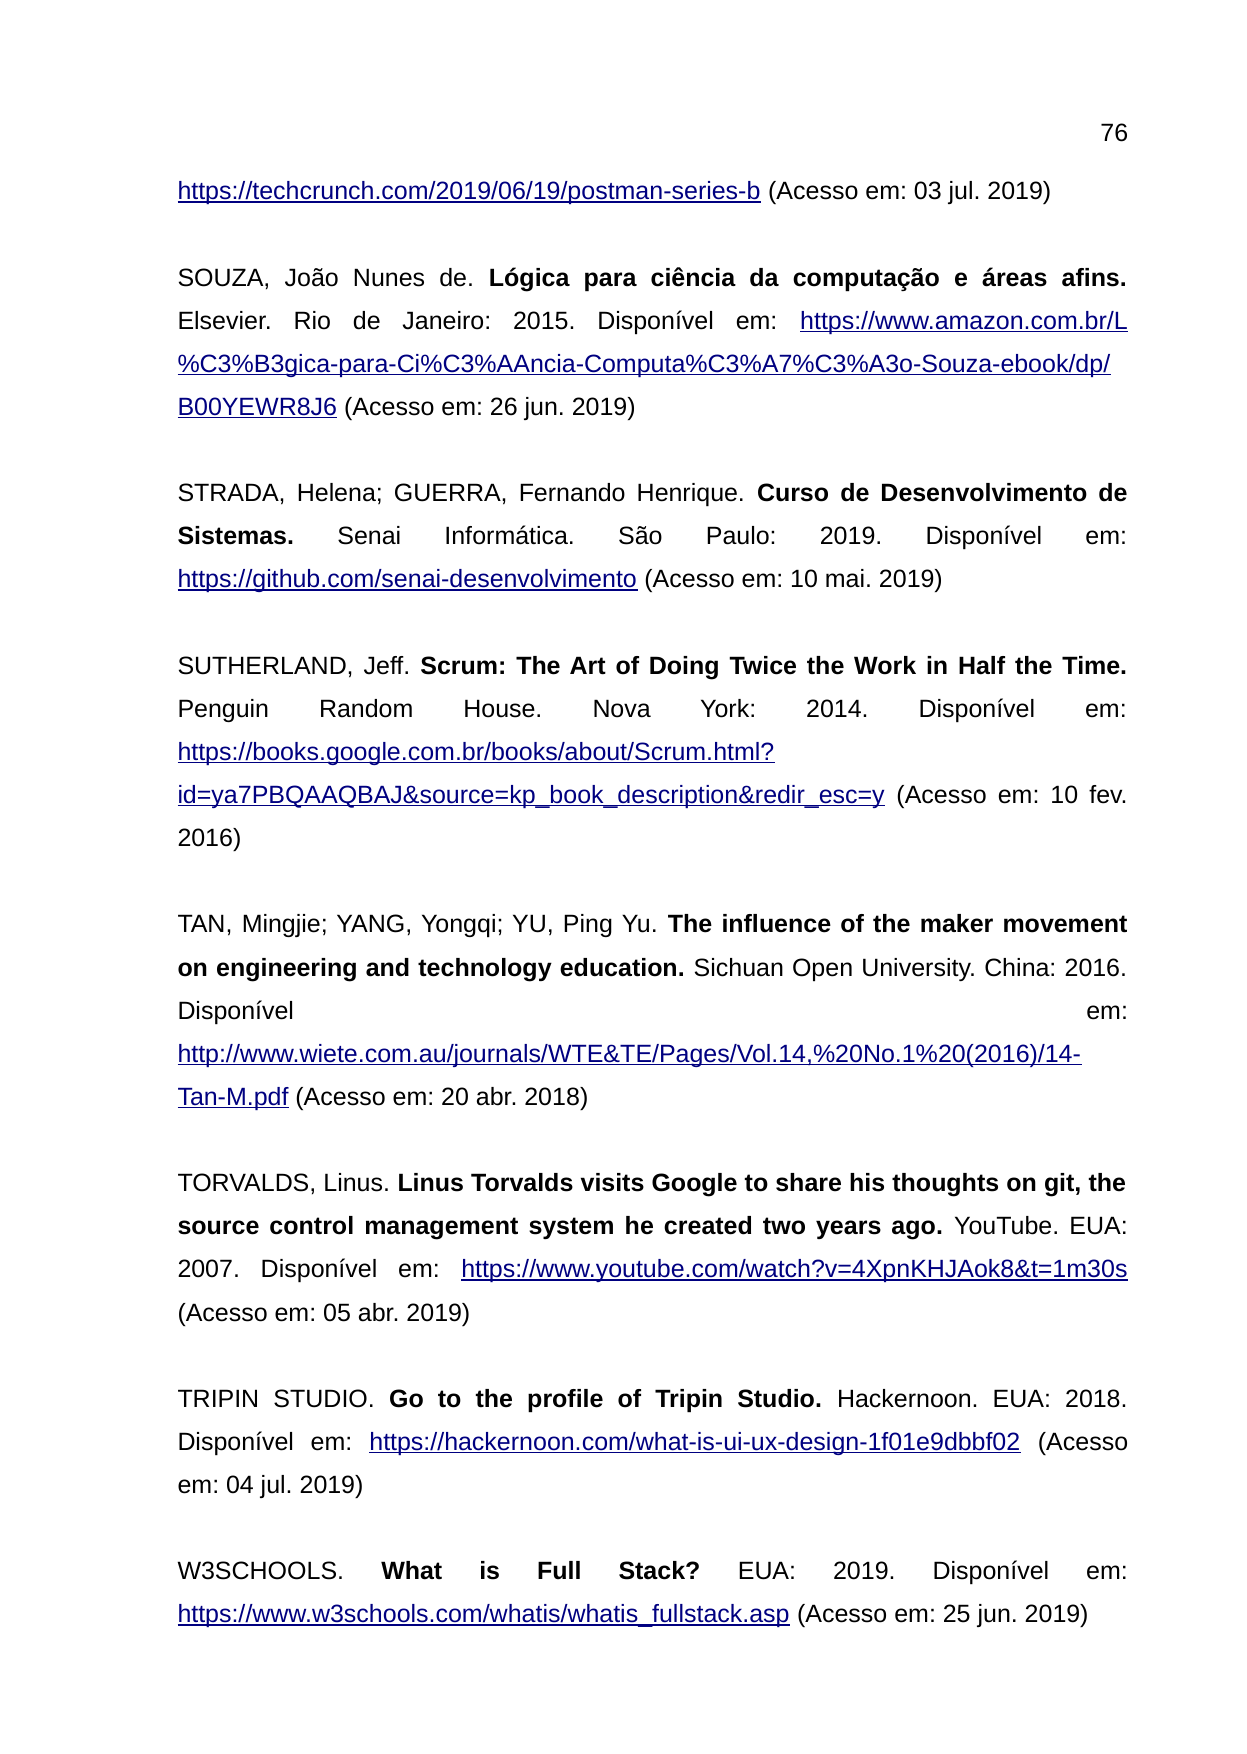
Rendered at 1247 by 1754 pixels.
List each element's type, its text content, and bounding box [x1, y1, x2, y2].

text https://techcrunch.com/2019/06/19/postman-series-b (Acesso em: 03 jul. 2019) [177, 176, 1128, 205]
text SUTHERLAND, Jeff. Scrum: The Art of Doing Twice the Work in Half the Time. Penguin Random House. Nova York: 2014. Disponível em: https://books.google.com.br/books/about/Scrum.html?id=ya7PBQAAQBAJ&source=kp_book_description&redir_esc=y (Acesso em: 10 fev. 2016) [177, 651, 1128, 852]
text TRIPIN STUDIO. Go to the profile of Tripin Studio. Hackernoon. EUA: 2018. Disponível em: https://hackernoon.com/what-is-ui-ux-design-1f01e9dbbf02 (Acesso em: 04 jul. 2019) [177, 1384, 1128, 1499]
text SOUZA, João Nunes de. Lógica para ciência da computação e áreas afins. Elsevier. Rio de Janeiro: 2015. Disponível em: https://www.amazon.com.br/L%C3%B3gica-para-Ci%C3%AAncia-Computa%C3%A7%C3%A3o-Souza-ebook/dp/B00YEWR8J6 (Acesso em: 26 jun. 2019) [177, 263, 1128, 421]
text TORVALDS, Linus. Linus Torvalds visits Google to share his thoughts on git, the source control management system he created two years ago. YouTube. EUA: 2007. Disponível em: https://www.youtube.com/watch?v=4XpnKHJAok8&t=1m30s (Acesso em: 05 abr. 2019) [177, 1168, 1128, 1326]
text STRADA, Helena; GUERRA, Fernando Henrique. Curso de Desenvolvimento de Sistemas. Senai Informática. São Paulo: 2019. Disponível em: https://github.com/senai-desenvolvimento (Acesso em: 10 mai. 2019) [177, 478, 1128, 593]
text W3SCHOOLS. What is Full Stack? EUA: 2019. Disponível em: https://www.w3schools.com/whatis/whatis_fullstack.asp (Acesso em: 25 jun. 2019) [177, 1556, 1128, 1628]
text TAN, Mingjie; YANG, Yongqi; YU, Ping Yu. The influence of the maker movement on engineering and technology education. Sichuan Open University. China: 2016. Disponível em: http://www.wiete.com.au/journals/WTE&TE/Pages/Vol.14,%20No.1%20(2016)/14-Tan-M.pdf (Acesso em: 20 abr. 2018) [177, 909, 1128, 1111]
